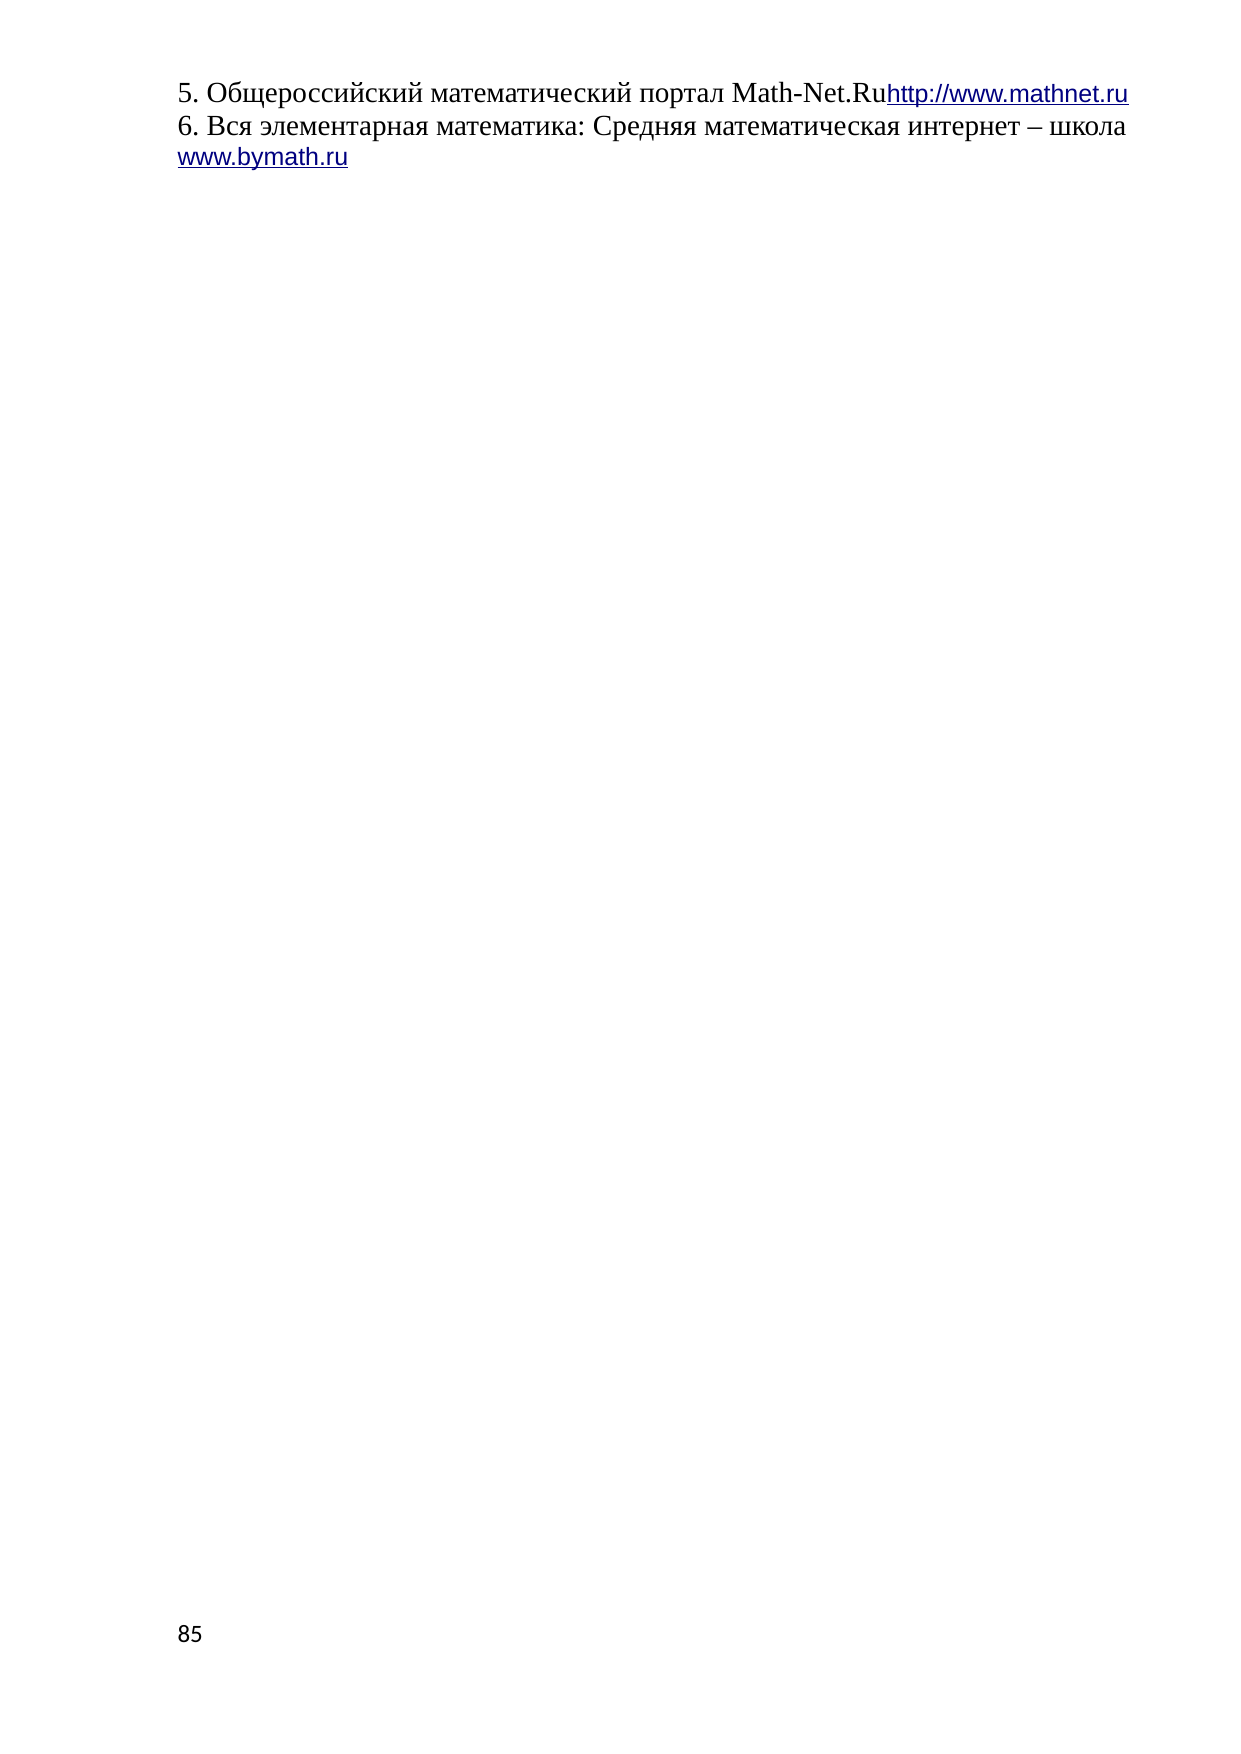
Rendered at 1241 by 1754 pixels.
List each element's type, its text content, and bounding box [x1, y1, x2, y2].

text 6. Вся элементарная математика: Средняя математическая интернет – школа www.bymath.ru [177, 108, 1162, 171]
text 5. Общероссийский математический портал Math-Net.Ruhttp://www.mathnet.ru [177, 75, 1162, 108]
